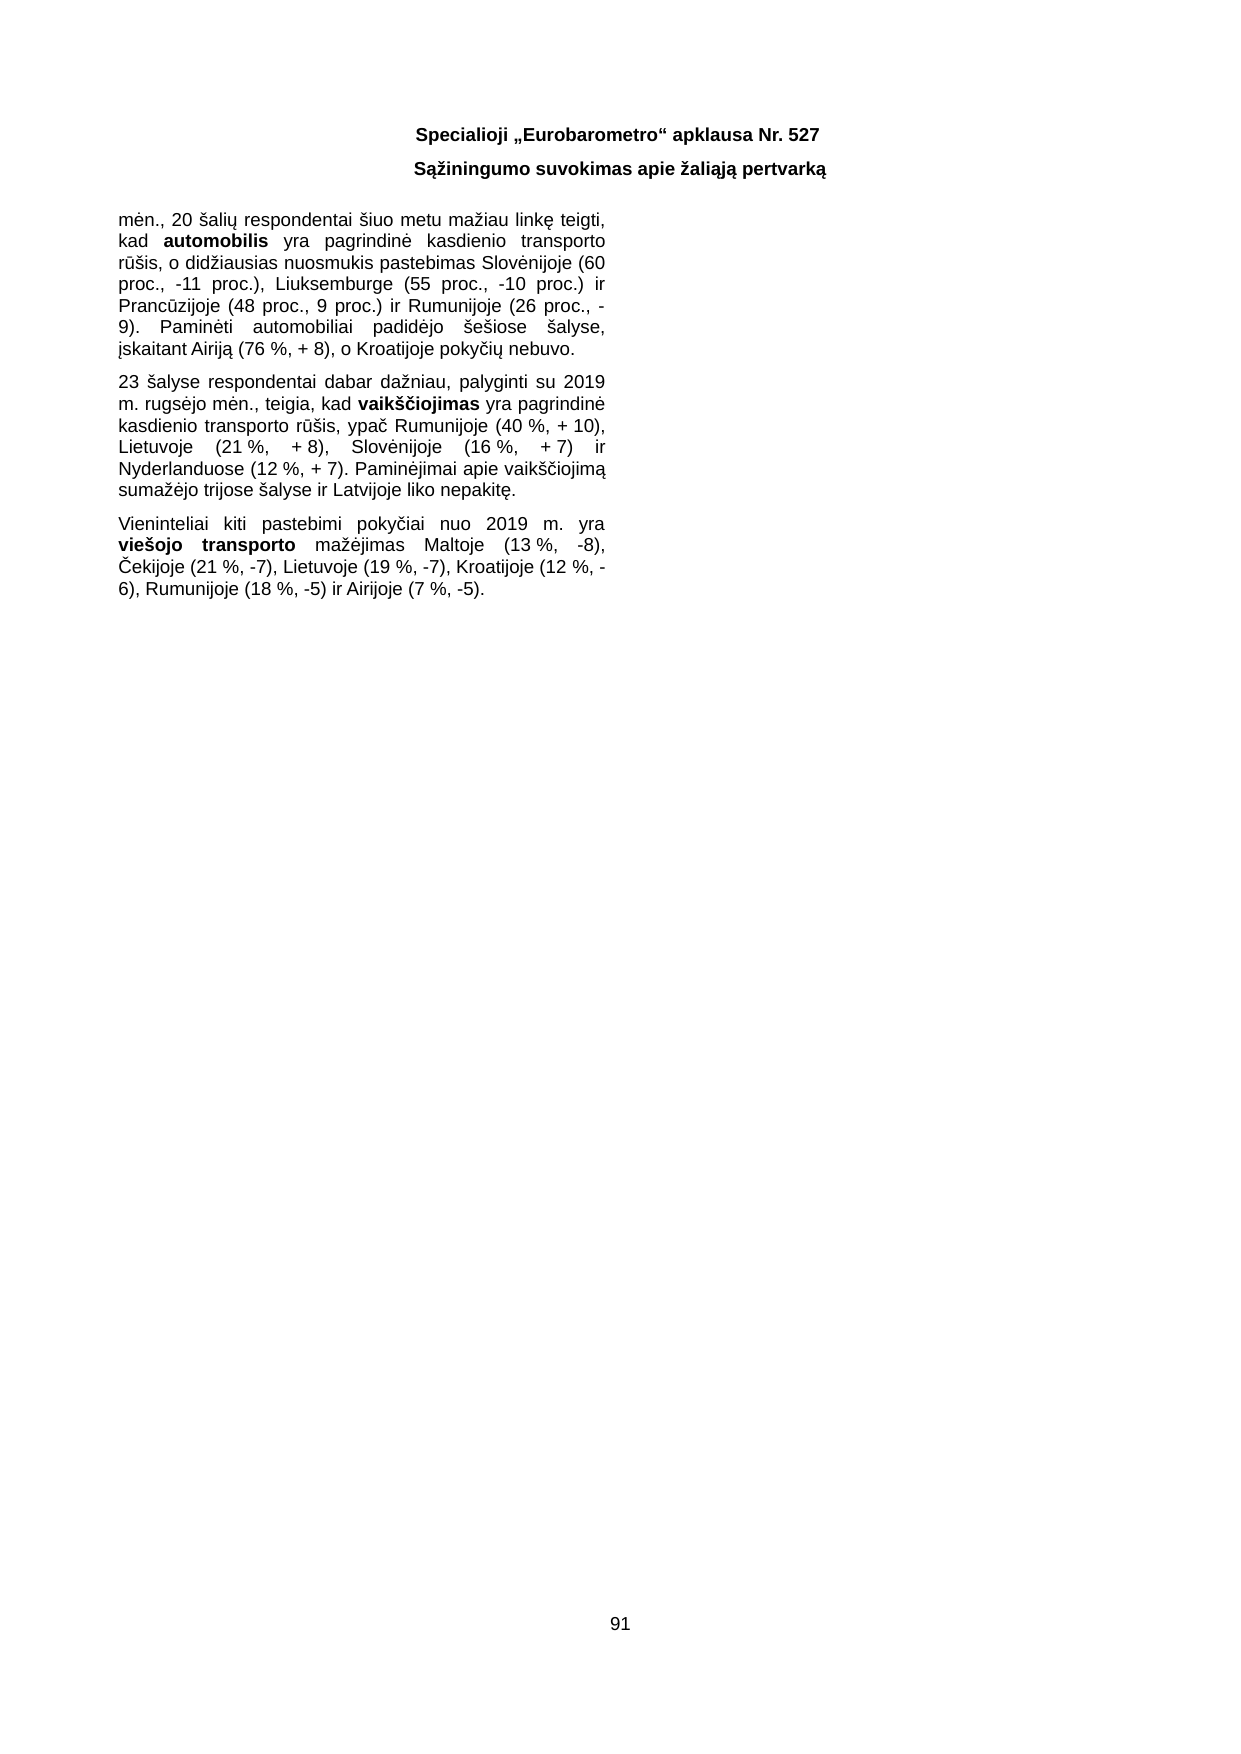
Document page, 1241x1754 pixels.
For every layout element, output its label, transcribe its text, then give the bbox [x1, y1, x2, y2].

text Vieninteliai kiti pastebimi pokyčiai nuo 2019 m. yra viešojo transporto mažėjimas Maltoje (13 %, -8), Čekijoje (21 %, -7), Lietuvoje (19 %, -7), Kroatijoje (12 %, -6), Rumunijoje (18 %, -5) ir Airijoje (7 %, -5). [118, 513, 605, 599]
text 23 šalyse respondentai dabar dažniau, palyginti su 2019 m. rugsėjo mėn., teigia, kad vaikščiojimas yra pagrindinė kasdienio transporto rūšis, ypač Rumunijoje (40 %, + 10), Lietuvoje (21 %, + 8), Slovėnijoje (16 %, + 7) ir Nyderlanduose (12 %, + 7). Paminėjimai apie vaikščiojimą sumažėjo trijose šalyse ir Latvijoje liko nepakitę. [118, 371, 605, 501]
text mėn., 20 šalių respondentai šiuo metu mažiau linkę teigti, kad automobilis yra pagrindinė kasdienio transporto rūšis, o didžiausias nuosmukis pastebimas Slovėnijoje (60 proc., -11 proc.), Liuksemburge (55 proc., -10 proc.) ir Prancūzijoje (48 proc., 9 proc.) ir Rumunijoje (26 proc., -9). Paminėti automobiliai padidėjo šešiose šalyse, įskaitant Airiją (76 %, + 8), o Kroatijoje pokyčių nebuvo. [118, 208, 605, 359]
